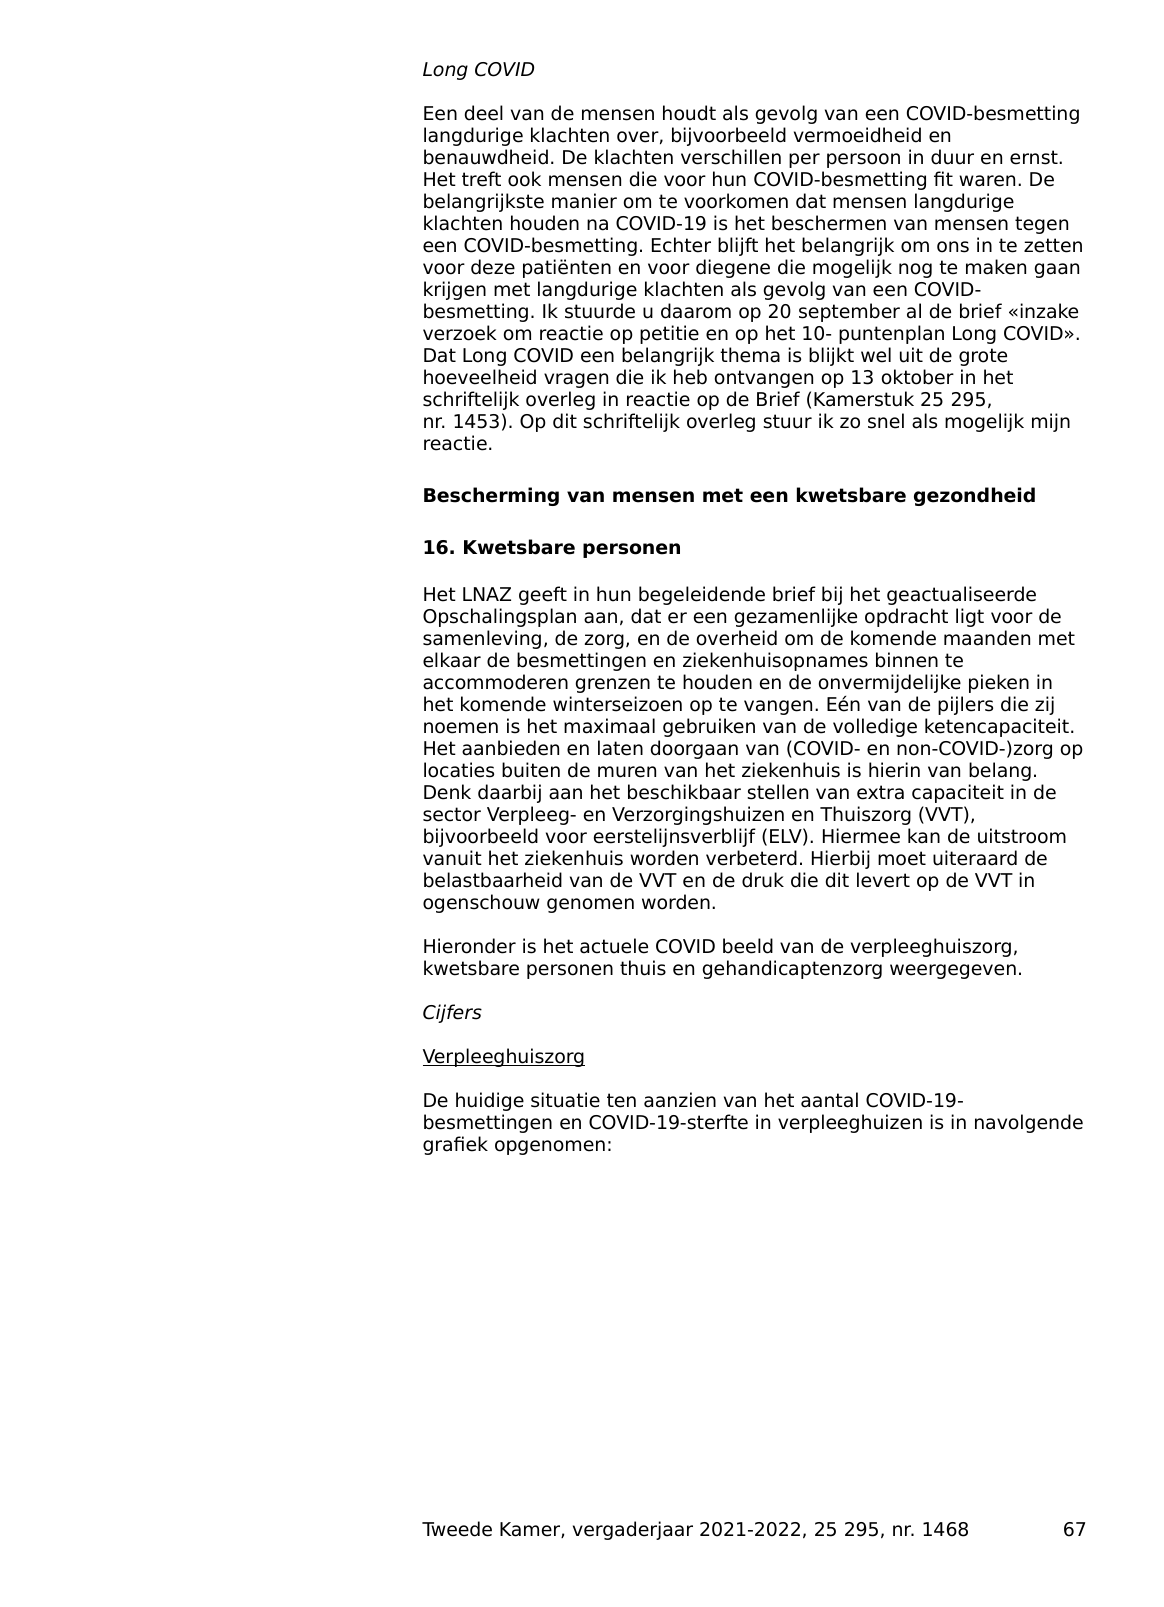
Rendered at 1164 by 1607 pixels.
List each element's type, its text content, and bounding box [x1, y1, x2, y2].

text Hieronder is het actuele COVID beeld van de verpleeghuiszorg, kwetsbare personen thuis en gehandicaptenzorg weergegeven. [422, 936, 1087, 980]
text Een deel van de mensen houdt als gevolg van een COVID-besmetting langdurige klachten over, bijvoorbeeld vermoeidheid en benauwdheid. De klachten verschillen per persoon in duur en ernst. Het treft ook mensen die voor hun COVID-besmetting fit waren. De belangrijkste manier om te voorkomen dat mensen langdurige klachten houden na COVID-19 is het beschermen van mensen tegen een COVID-besmetting. Echter blijft het belangrijk om ons in te zetten voor deze patiënten en voor diegene die mogelijk nog te maken gaan krijgen met langdurige klachten als gevolg van een COVID-besmetting. Ik stuurde u daarom op 20 september al de brief «inzake verzoek om reactie op petitie en op het 10- puntenplan Long COVID». Dat Long COVID een belangrijk thema is blijkt wel uit de grote hoeveelheid vragen die ik heb ontvangen op 13 oktober in het schriftelijk overleg in reactie op de Brief (Kamerstuk 25 295, nr. 1453). Op dit schriftelijk overleg stuur ik zo snel als mogelijk mijn reactie. [422, 103, 1087, 455]
subtitle Cijfers [422, 1002, 1087, 1024]
subtitle Bescherming van mensen met een kwetsbare gezondheid [422, 485, 1087, 507]
subtitle Verpleeghuiszorg [422, 1046, 1087, 1068]
text De huidige situatie ten aanzien van het aantal COVID-19-besmettingen en COVID-19-sterfte in verpleeghuizen is in navolgende grafiek opgenomen: [422, 1090, 1087, 1156]
subtitle Long COVID [422, 59, 1087, 81]
subtitle 16. Kwetsbare personen [422, 537, 1087, 559]
text Het LNAZ geeft in hun begeleidende brief bij het geactualiseerde Opschalingsplan aan, dat er een gezamenlijke opdracht ligt voor de samenleving, de zorg, en de overheid om de komende maanden met elkaar de besmettingen en ziekenhuisopnames binnen te accommoderen grenzen te houden en de onvermijdelijke pieken in het komende winterseizoen op te vangen. Eén van de pijlers die zij noemen is het maximaal gebruiken van de volledige ketencapaciteit. Het aanbieden en laten doorgaan van (COVID- en non-COVID-)zorg op locaties buiten de muren van het ziekenhuis is hierin van belang. Denk daarbij aan het beschikbaar stellen van extra capaciteit in de sector Verpleeg- en Verzorgingshuizen en Thuiszorg (VVT), bijvoorbeeld voor eerstelijnsverblijf (ELV). Hiermee kan de uitstroom vanuit het ziekenhuis worden verbeterd. Hierbij moet uiteraard de belastbaarheid van de VVT en de druk die dit levert op de VVT in ogenschouw genomen worden. [422, 584, 1087, 913]
